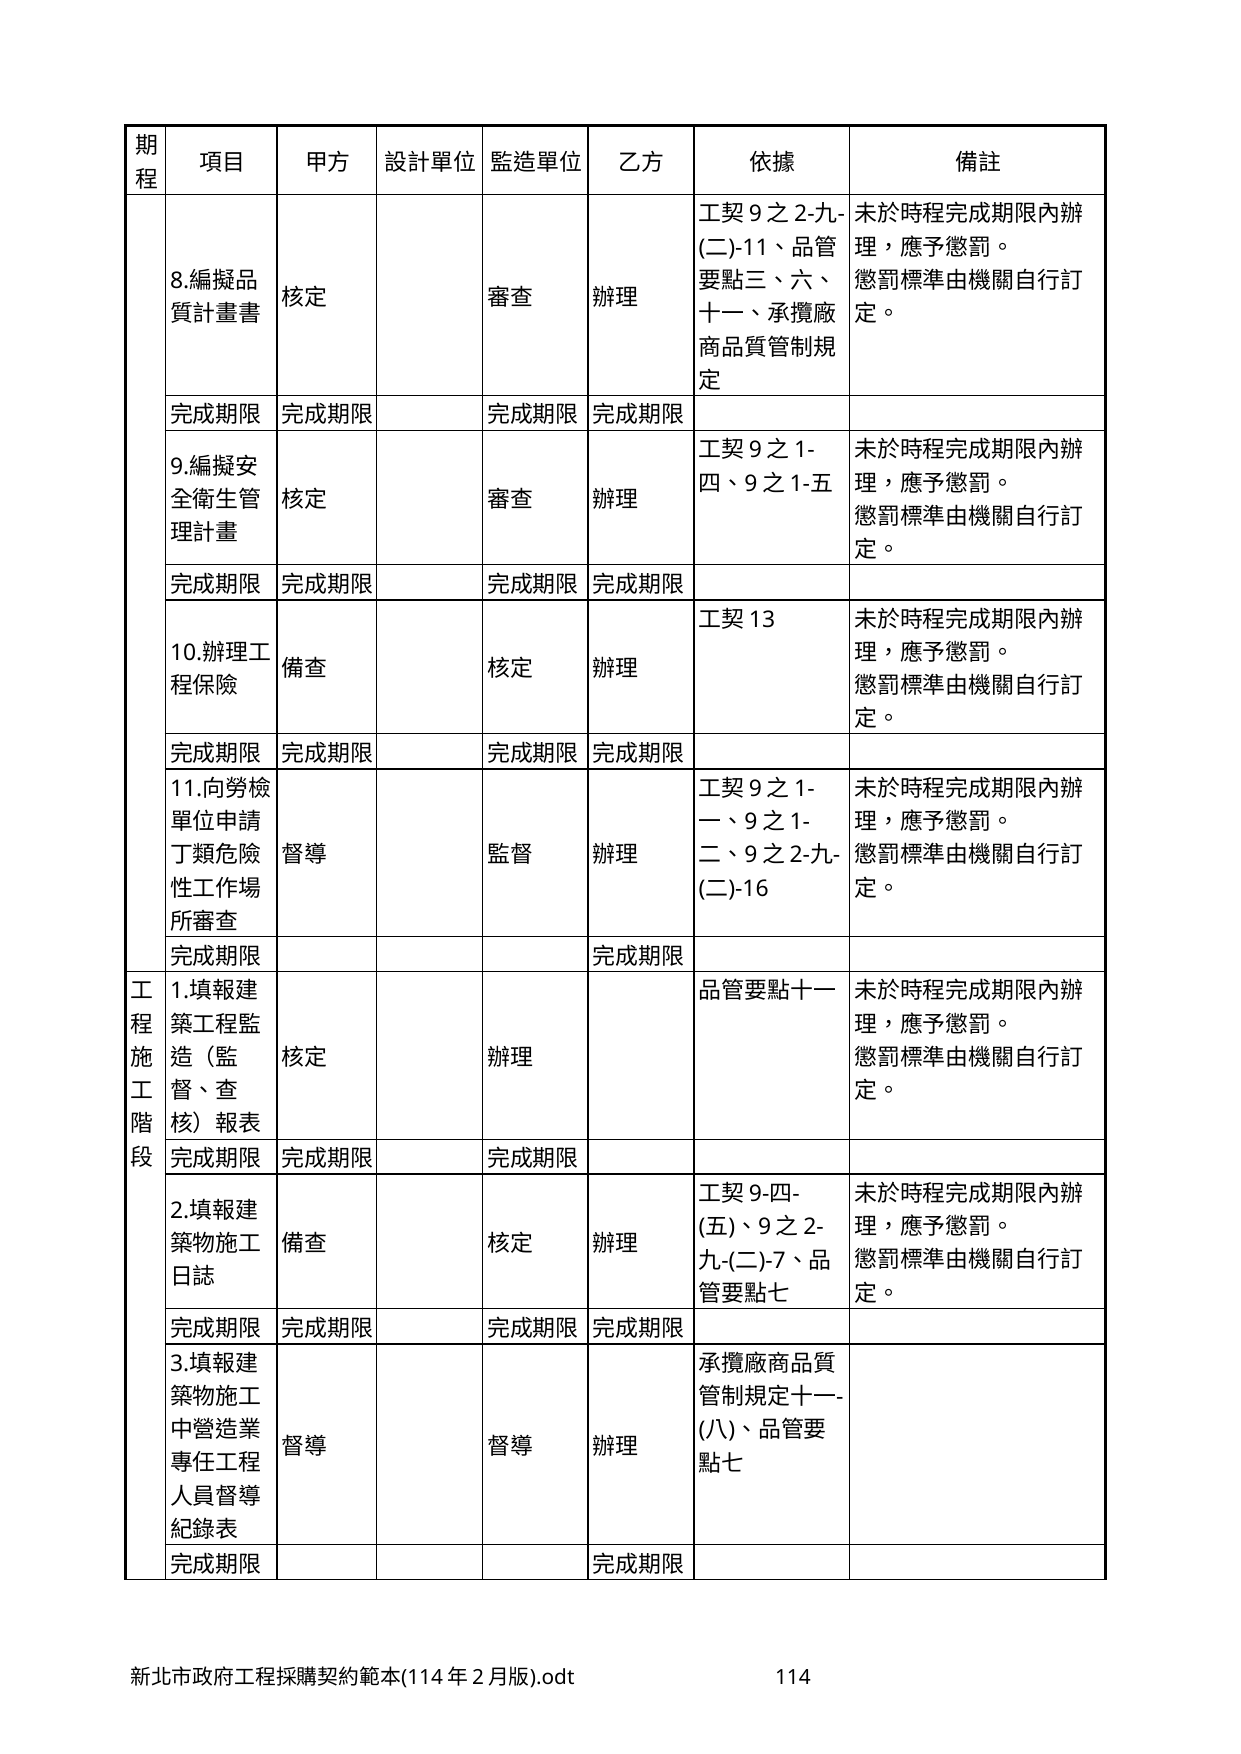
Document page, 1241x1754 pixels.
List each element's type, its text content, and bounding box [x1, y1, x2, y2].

table_cell 完成期限 [483, 565, 587, 599]
table_cell 完成期限 [166, 937, 276, 971]
table_cell 11.向勞檢單位申請丁類危險性工作場所審查 [166, 770, 276, 936]
table_cell 未於時程完成期限內辦理，應予懲罰。 懲罰標準由機關自行訂定。 [850, 972, 1104, 1138]
table_cell 完成期限 [166, 1140, 276, 1173]
table_header 項目 [166, 127, 276, 194]
table_cell [377, 1175, 482, 1308]
table_cell 辦理 [589, 431, 693, 564]
table_cell [483, 937, 587, 971]
table_cell [850, 1345, 1104, 1544]
table_cell 完成期限 [166, 1309, 276, 1343]
table_cell 完成期限 [166, 396, 276, 429]
table_cell 未於時程完成期限內辦理，應予懲罰。 懲罰標準由機關自行訂定。 [850, 770, 1104, 936]
table_cell 核定 [483, 1175, 587, 1308]
table_cell 完成期限 [483, 734, 587, 768]
table_cell [589, 972, 693, 1138]
table_cell 完成期限 [278, 396, 376, 429]
table_cell 審查 [483, 431, 587, 564]
table_cell [850, 565, 1104, 599]
table_header 甲方 [278, 127, 376, 194]
table_cell 工契9之1-四、9之1-五 [695, 431, 849, 564]
table_cell 審查 [483, 195, 587, 395]
table_cell 完成期限 [589, 1545, 693, 1579]
table_cell [695, 1545, 849, 1579]
table_cell [695, 396, 849, 429]
table_cell [377, 1345, 482, 1544]
table_cell [377, 1545, 482, 1579]
table_cell 承攬廠商品質管制規定十一-(八)、品管要點七 [695, 1345, 849, 1544]
table_cell 工契9-四-(五)、9之2-九-(二)-7、品管要點七 [695, 1175, 849, 1308]
table_cell [377, 195, 482, 395]
table_cell 監督 [483, 770, 587, 936]
table_header 期程 [127, 127, 165, 194]
table_cell [377, 734, 482, 768]
table_cell 未於時程完成期限內辦理，應予懲罰。 懲罰標準由機關自行訂定。 [850, 195, 1104, 395]
table_cell [377, 601, 482, 733]
table_cell [278, 1545, 376, 1579]
table_cell [695, 1309, 849, 1343]
table_cell [377, 770, 482, 936]
table_cell 備查 [278, 1175, 376, 1308]
table_cell [695, 565, 849, 599]
table_cell [377, 1309, 482, 1343]
table_cell 完成期限 [278, 1309, 376, 1343]
table_cell [695, 734, 849, 768]
table_cell 辦理 [589, 601, 693, 733]
table_cell 督導 [278, 770, 376, 936]
table_cell 3.填報建築物施工中營造業專任工程人員督導紀錄表 [166, 1345, 276, 1544]
table_cell 完成期限 [589, 734, 693, 768]
table_cell [377, 1140, 482, 1173]
table_cell [377, 937, 482, 971]
table_cell 10.辦理工程保險 [166, 601, 276, 733]
table_cell [850, 937, 1104, 971]
table_cell 工契13 [695, 601, 849, 733]
table_cell [850, 1309, 1104, 1343]
table_cell 完成期限 [483, 396, 587, 429]
table_cell [278, 937, 376, 971]
table_cell 未於時程完成期限內辦理，應予懲罰。 懲罰標準由機關自行訂定。 [850, 431, 1104, 564]
table_cell 完成期限 [483, 1140, 587, 1173]
table_cell [850, 734, 1104, 768]
table_cell 未於時程完成期限內辦理，應予懲罰。 懲罰標準由機關自行訂定。 [850, 1175, 1104, 1308]
table_cell 9.編擬安全衛生管理計畫 [166, 431, 276, 564]
table_header 設計單位 [377, 127, 482, 194]
table_cell 辦理 [483, 972, 587, 1138]
table_cell [695, 937, 849, 971]
table_cell 未於時程完成期限內辦理，應予懲罰。 懲罰標準由機關自行訂定。 [850, 601, 1104, 733]
table_cell [377, 431, 482, 564]
table_cell [850, 1140, 1104, 1173]
table_cell [850, 396, 1104, 429]
table_cell 辦理 [589, 1175, 693, 1308]
table_cell 完成期限 [166, 734, 276, 768]
table_cell [483, 1545, 587, 1579]
table_cell 完成期限 [483, 1309, 587, 1343]
table_cell [377, 972, 482, 1138]
table_cell 核定 [278, 431, 376, 564]
table_cell 備查 [278, 601, 376, 733]
table_cell [589, 1140, 693, 1173]
table_cell [695, 1140, 849, 1173]
table_cell [127, 195, 165, 971]
table_cell 完成期限 [589, 565, 693, 599]
table_cell 辦理 [589, 195, 693, 395]
table_cell 完成期限 [166, 1545, 276, 1579]
table_cell 完成期限 [278, 565, 376, 599]
table_cell 完成期限 [589, 1309, 693, 1343]
table_cell 完成期限 [166, 565, 276, 599]
table_cell [377, 565, 482, 599]
table_header 監造單位 [483, 127, 587, 194]
table_cell [377, 396, 482, 429]
table_cell 完成期限 [589, 396, 693, 429]
table_cell 品管要點十一 [695, 972, 849, 1138]
table_header 備註 [850, 127, 1104, 194]
table_cell 8.編擬品質計畫書 [166, 195, 276, 395]
table_cell 工程施工階段 [127, 972, 165, 1579]
table_cell 2.填報建築物施工日誌 [166, 1175, 276, 1308]
table_header 乙方 [589, 127, 693, 194]
table_cell 完成期限 [589, 937, 693, 971]
table_cell [850, 1545, 1104, 1579]
table_cell 督導 [483, 1345, 587, 1544]
table_cell 工契9之1-一、9之1-二、9之2-九-(二)-16 [695, 770, 849, 936]
table_cell 辦理 [589, 1345, 693, 1544]
table_cell 核定 [483, 601, 587, 733]
table_cell 完成期限 [278, 734, 376, 768]
table_cell 核定 [278, 972, 376, 1138]
table_header 依據 [695, 127, 849, 194]
table_cell 督導 [278, 1345, 376, 1544]
table_cell 完成期限 [278, 1140, 376, 1173]
table_cell 核定 [278, 195, 376, 395]
table_cell 1.填報建築工程監造（監督、查核）報表 [166, 972, 276, 1138]
table_cell 工契9之2-九-(二)-11、品管要點三、六、十一、承攬廠商品質管制規定 [695, 195, 849, 395]
table_cell 辦理 [589, 770, 693, 936]
